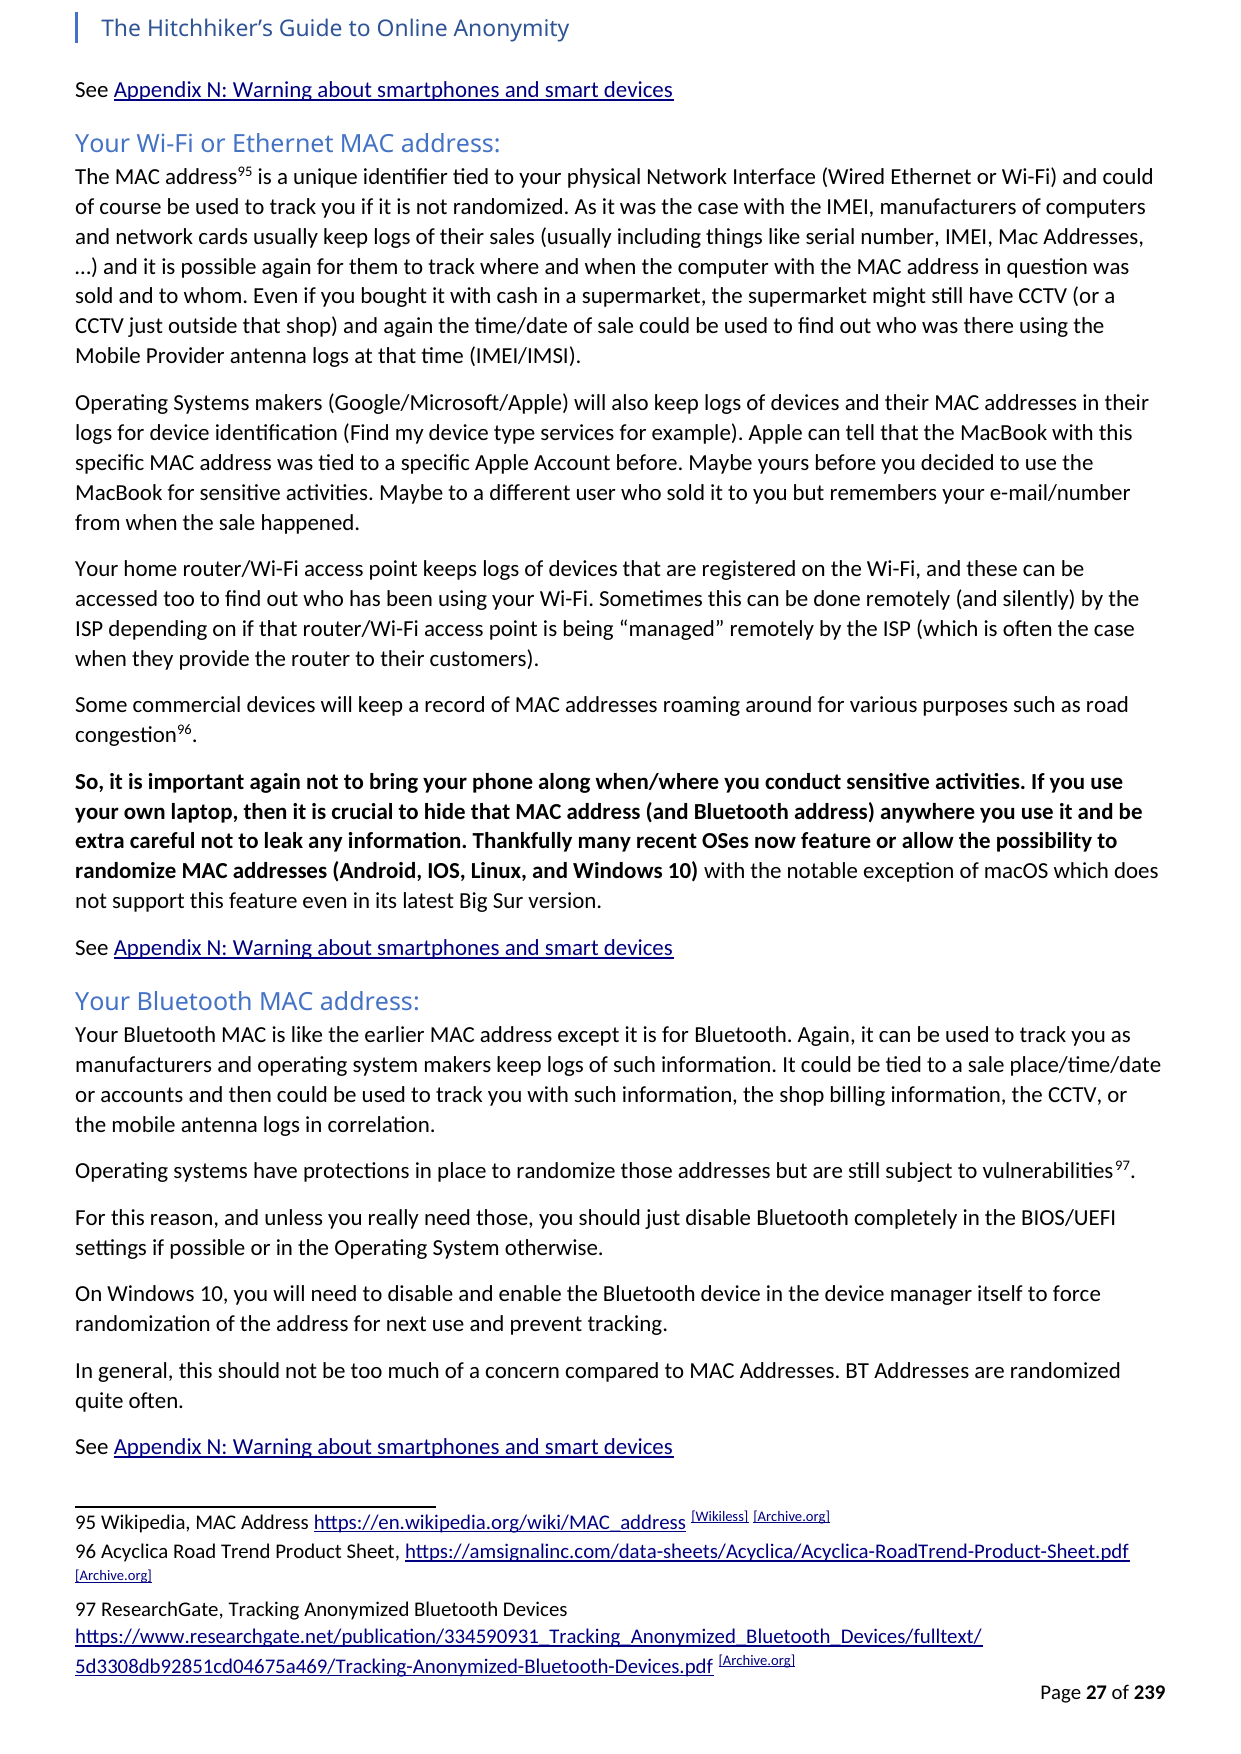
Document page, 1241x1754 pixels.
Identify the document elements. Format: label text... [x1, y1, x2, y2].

text In general, this should not be too much of a concern compared to MAC Addresses. BT Addresses are randomized quite often. [75, 1356, 1165, 1414]
text See Appendix N: Warning about smartphones and smart devices [75, 1432, 1165, 1460]
text Acyclica Road Trend Product Sheet, https://amsignalinc.com/data-sheets/Acyclica/Acyclica-RoadTrend-Product-Sheet.pdf [Archive.org] [75, 1537, 1165, 1594]
text Your Bluetooth MAC is like the earlier MAC address except it is for Bluetooth. Again, it can be used to track you as manufacturers and operating system makers keep logs of such information. It could be tied to a sale place/time/date or accounts and then could be used to track you with such information, the shop billing information, the CCTV, or the mobile antenna logs in correlation. [75, 1020, 1165, 1138]
text Operating Systems makers (Google/Microsoft/Apple) will also keep logs of devices and their MAC addresses in their logs for device identification (Find my device type services for example). Apple can tell that the MacBook with this specific MAC address was tied to a specific Apple Account before. Maybe yours before you decided to use the MacBook for sensitive activities. Maybe to a different user who sold it to you but remembers your e-mail/number from when the sale happened. [75, 388, 1165, 536]
text Some commercial devices will keep a record of MAC addresses roaming around for various purposes such as road congestion. [75, 690, 1165, 748]
subtitle Your Bluetooth MAC address: [75, 984, 1165, 1018]
text See Appendix N: Warning about smartphones and smart devices [75, 933, 1165, 961]
text Your home router/Wi-Fi access point keeps logs of devices that are registered on the Wi-Fi, and these can be accessed too to find out who has been using your Wi-Fi. Sometimes this can be done remotely (and silently) by the ISP depending on if that router/Wi-Fi access point is being “managed” remotely by the ISP (which is often the case when they provide the router to their customers). [75, 554, 1165, 672]
text For this reason, and unless you really need those, you should just disable Bluetooth completely in the BIOS/UEFI settings if possible or in the Operating System otherwise. [75, 1203, 1165, 1261]
text Wikipedia, MAC Address https://en.wikipedia.org/wiki/MAC_address [Wikiless] [Archive.org] [75, 1507, 1165, 1535]
text Operating systems have protections in place to randomize those addresses but are still subject to vulnerabilities. [75, 1156, 1165, 1184]
text On Windows 10, you will need to disable and enable the Bluetooth device in the device manager itself to force randomization of the address for next use and prevent tracking. [75, 1279, 1165, 1337]
text The MAC address is a unique identifier tied to your physical Network Interface (Wired Ethernet or Wi-Fi) and could of course be used to track you if it is not randomized. As it was the case with the IMEI, manufacturers of computers and network cards usually keep logs of their sales (usually including things like serial number, IMEI, Mac Addresses, …) and it is possible again for them to track where and when the computer with the MAC address in question was sold and to whom. Even if you bought it with cash in a supermarket, the supermarket might still have CCTV (or a CCTV just outside that shop) and again the time/date of sale could be used to find out who was there using the Mobile Provider antenna logs at that time (IMEI/IMSI). [75, 162, 1165, 369]
text So, it is important again not to bring your phone along when/where you conduct sensitive activities. If you use your own laptop, then it is crucial to hide that MAC address (and Bluetooth address) anywhere you use it and be extra careful not to leak any information. Thankfully many recent OSes now feature or allow the possibility to randomize MAC addresses (Android, IOS, Linux, and Windows 10) with the notable exception of macOS which does not support this feature even in its latest Big Sur version. [75, 767, 1165, 914]
subtitle Your Wi-Fi or Ethernet MAC address: [75, 126, 1165, 160]
text See Appendix N: Warning about smartphones and smart devices [75, 75, 1165, 103]
text ResearchGate, Tracking Anonymized Bluetooth Devices https://www.researchgate.net/publication/334590931_Tracking_Anonymized_Bluetooth_Devices/fulltext/5d3308db92851cd04675a469/Tracking-Anonymized-Bluetooth-Devices.pdf [Archive.org] [75, 1596, 1165, 1679]
